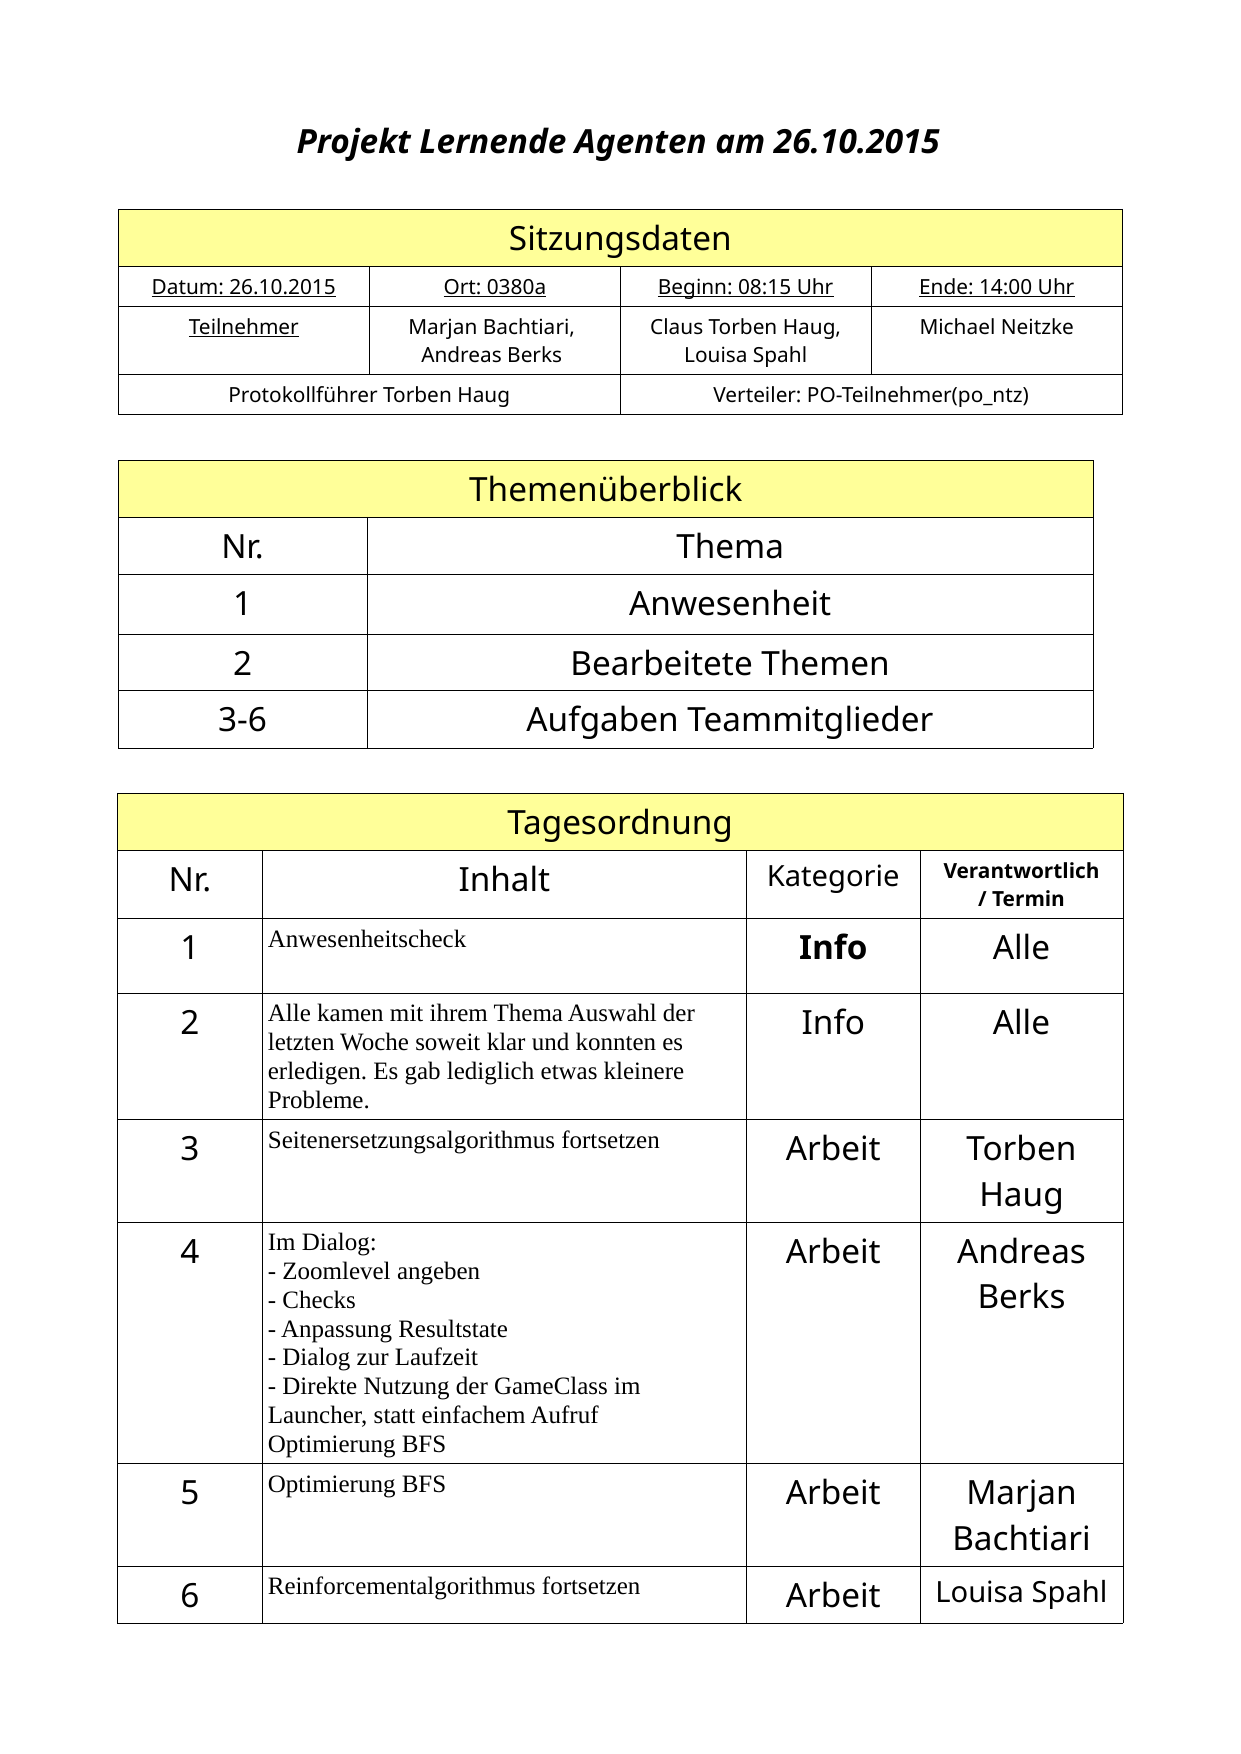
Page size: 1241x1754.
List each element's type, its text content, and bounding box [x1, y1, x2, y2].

table_cell Alle kamen mit ihrem Thema Auswahl der letzten Woche soweit klar und konnten es erledigen. Es gab lediglich etwas kleinere Probleme. [263, 994, 746, 1119]
table_cell Anwesenheit [368, 575, 1093, 633]
table_cell 5 [118, 1464, 262, 1566]
table_cell 3 [118, 1120, 262, 1222]
table_header Tagesordnung [118, 794, 1123, 850]
table_cell Beginn: 08:15 Uhr [621, 267, 871, 306]
table_cell Thema [368, 518, 1093, 574]
table_cell Verantwortlich / Termin [921, 851, 1123, 918]
table_cell Arbeit [747, 1223, 920, 1463]
table_cell Anwesenheitscheck [263, 919, 746, 993]
table_header Themenüberblick [119, 461, 1093, 517]
table_cell Arbeit [747, 1464, 920, 1566]
table_cell Seitenersetzungsalgorithmus fortsetzen [263, 1120, 746, 1222]
table_cell 4 [118, 1223, 262, 1463]
table_cell Info [747, 919, 920, 993]
table_cell Michael Neitzke [872, 307, 1122, 374]
table_cell Inhalt [263, 851, 746, 918]
table_cell Nr. [119, 518, 367, 574]
table_cell Im Dialog: - Zoomlevel angeben - Checks - Anpassung Resultstate - Dialog zur Laufzeit - Direkte Nutzung der GameClass im Launcher, statt einfachem Aufruf Optimierung BFS [263, 1223, 746, 1463]
table_cell Reinforcementalgorithmus fortsetzen [263, 1567, 746, 1623]
table_cell Arbeit [747, 1120, 920, 1222]
table_header Sitzungsdaten [119, 210, 1122, 266]
table_cell Marjan Bachtiari, Andreas Berks [370, 307, 620, 374]
table_cell Info [747, 994, 920, 1119]
table_cell Kategorie [747, 851, 920, 918]
table_cell Nr. [118, 851, 262, 918]
table_cell Torben Haug [921, 1120, 1123, 1222]
table_cell 2 [119, 635, 367, 690]
table_cell Verteiler: PO-Teilnehmer(po_ntz) [621, 375, 1122, 414]
table_cell Ende: 14:00 Uhr [872, 267, 1122, 306]
table_cell Claus Torben Haug, Louisa Spahl [621, 307, 871, 374]
table_cell Marjan Bachtiari [921, 1464, 1123, 1566]
table_cell 6 [118, 1567, 262, 1623]
table_cell Ort: 0380a [370, 267, 620, 306]
table_cell Optimierung BFS [263, 1464, 746, 1566]
table_cell Datum: 26.10.2015 [119, 267, 369, 306]
table_cell 2 [118, 994, 262, 1119]
table_cell Bearbeitete Themen [368, 635, 1093, 690]
table_cell Louisa Spahl [921, 1567, 1123, 1623]
table_cell Protokollführer Torben Haug [119, 375, 620, 414]
table_cell Alle [921, 919, 1123, 993]
table_cell Alle [921, 994, 1123, 1119]
table_cell Teilnehmer [119, 307, 369, 374]
table_cell Andreas Berks [921, 1223, 1123, 1463]
table_cell Aufgaben Teammitglieder [368, 691, 1093, 747]
table_cell 1 [118, 919, 262, 993]
table_cell 1 [119, 575, 367, 633]
table_cell Arbeit [747, 1567, 920, 1623]
text Projekt Lernende Agenten am 26.10.2015 [118, 118, 1122, 163]
table_cell 3-6 [119, 691, 367, 747]
